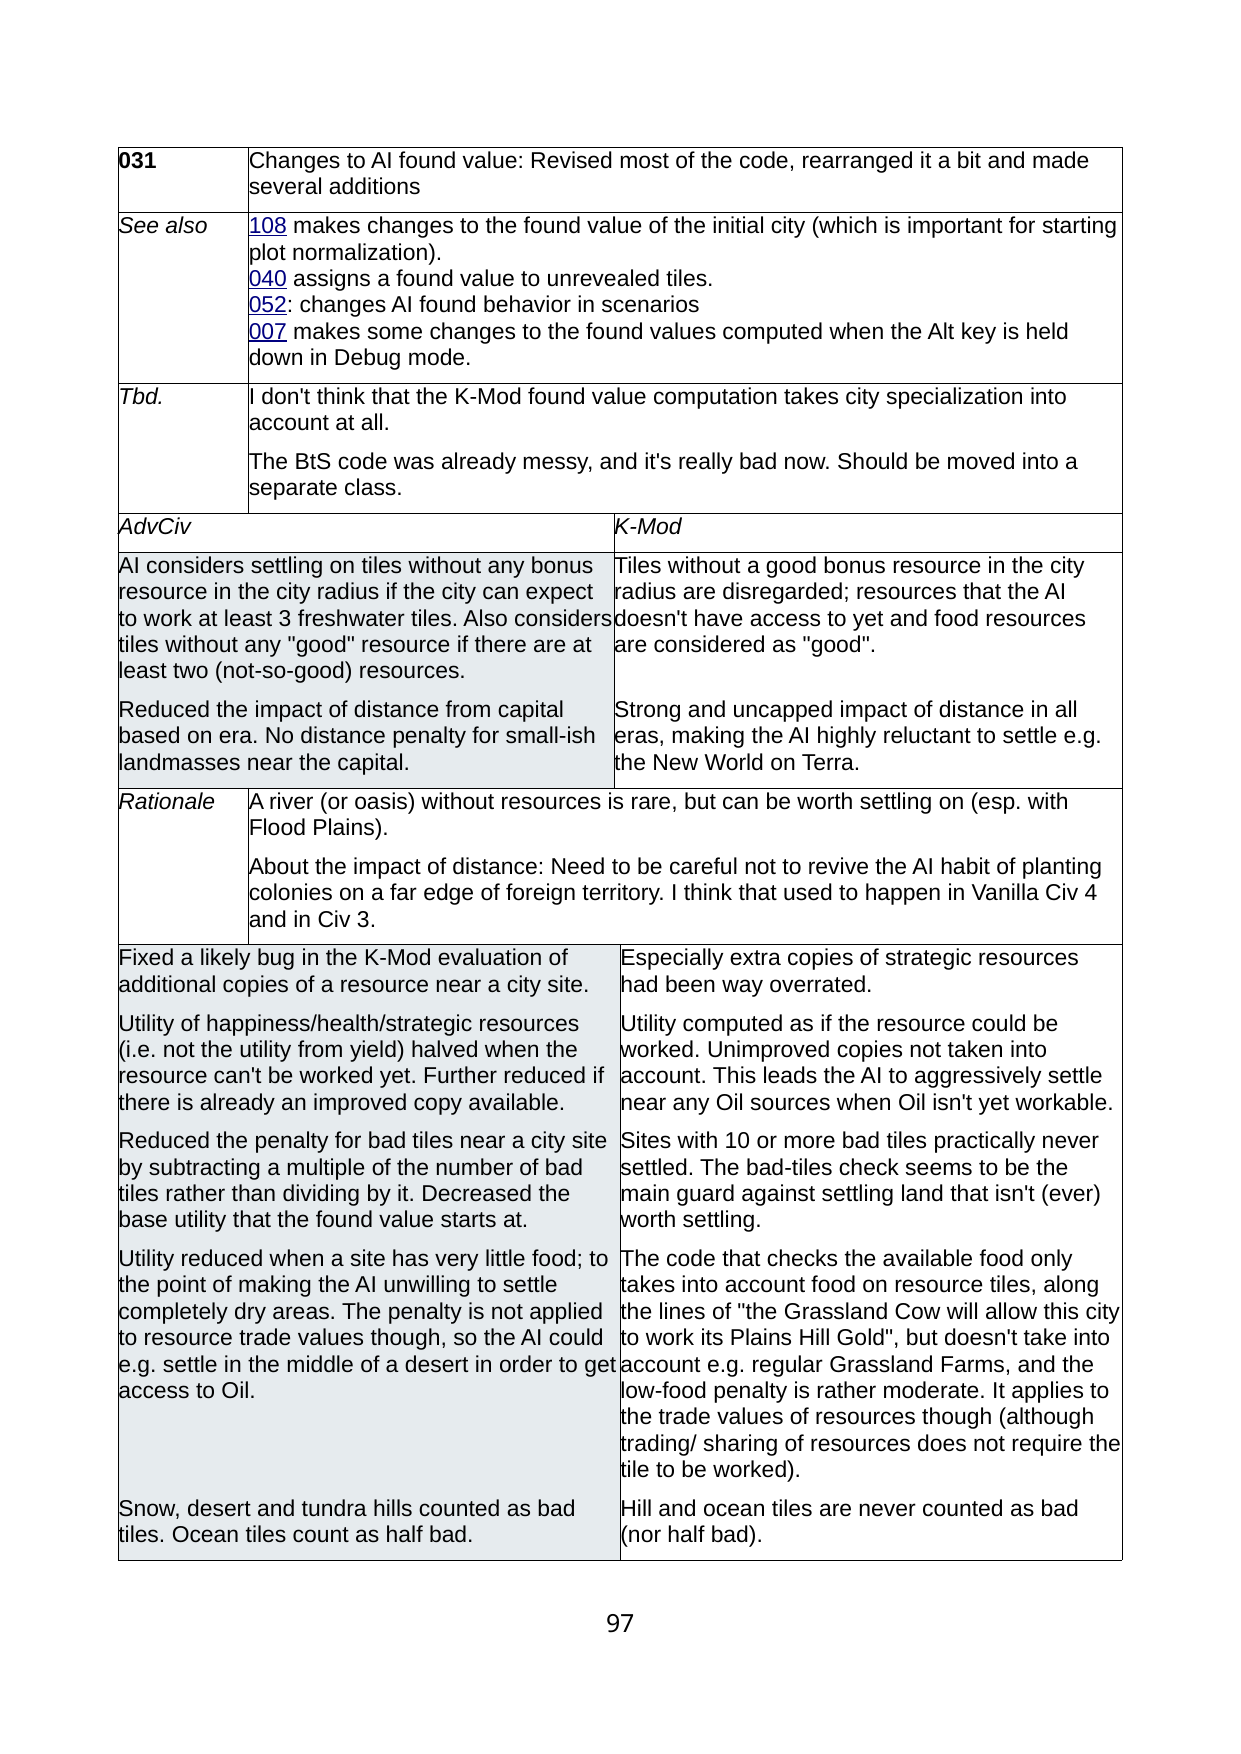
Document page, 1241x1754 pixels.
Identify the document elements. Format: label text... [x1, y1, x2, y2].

table_header 031 [119, 148, 248, 212]
table_cell Fixed a likely bug in the K-Mod evaluation of additional copies of a resource near a city site. Utility of happiness/health/strategic resources (i.e. not the utility from yield) halved when the resource can't be worked yet. Further reduced if there is already an improved copy available. Reduced the penalty for bad tiles near a city site by subtracting a multiple of the number of bad tiles rather than dividing by it. Decreased the base utility that the found value starts at. Utility reduced when a site has very little food; to the point of making the AI unwilling to settle completely dry areas. The penalty is not applied to resource trade values though, so the AI could e.g. settle in the middle of a desert in order to get access to Oil. Snow, desert and tundra hills counted as bad tiles. Ocean tiles count as half bad. [119, 945, 620, 1560]
table_cell I don't think that the K-Mod found value computation takes city specialization into account at all. The BtS code was already messy, and it's really bad now. Should be moved into a separate class. [249, 384, 1122, 513]
table_cell A river (or oasis) without resources is rare, but can be worth settling on (esp. with Flood Plains). About the impact of distance: Need to be careful not to revive the AI habit of planting colonies on a far edge of foreign territory. I think that used to happen in Vanilla Civ 4 and in Civ 3. [249, 789, 1122, 944]
table_cell See also [119, 213, 248, 383]
table_cell Especially extra copies of strategic resources had been way overrated. Utility computed as if the resource could be worked. Unimproved copies not taken into account. This leads the AI to aggressively settle near any Oil sources when Oil isn't yet workable. Sites with 10 or more bad tiles practically never settled. The bad-tiles check seems to be the main guard against settling land that isn't (ever) worth settling. The code that checks the available food only takes into account food on resource tiles, along the lines of "the Grassland Cow will allow this city to work its Plains Hill Gold", but doesn't take into account e.g. regular Grassland Farms, and the low-food penalty is rather moderate. It applies to the trade values of resources though (although trading/ sharing of resources does not require the tile to be worked). Hill and ocean tiles are never counted as bad (nor half bad). [621, 945, 1122, 1560]
table_cell Tbd. [119, 384, 248, 513]
table_cell 108 makes changes to the found value of the initial city (which is important for starting plot normalization). 040 assigns a found value to unrevealed tiles. 052: changes AI found behavior in scenarios 007 makes some changes to the found values computed when the Alt key is held down in Debug mode. [249, 213, 1122, 383]
table_cell AI considers settling on tiles without any bonus resource in the city radius if the city can expect to work at least 3 freshwater tiles. Also considers tiles without any "good" resource if there are at least two (not-so-good) resources. Reduced the impact of distance from capital based on era. No distance penalty for small-ish landmasses near the capital. [119, 553, 614, 788]
table_header Changes to AI found value: Revised most of the code, rearranged it a bit and made several additions [249, 148, 1122, 212]
table_cell K-Mod [615, 514, 1122, 552]
table_cell AdvCiv [119, 514, 614, 552]
table_cell Rationale [119, 789, 248, 944]
table_cell Tiles without a good bonus resource in the city radius are disregarded; resources that the AI doesn't have access to yet and food resources are considered as "good". Strong and uncapped impact of distance in all eras, making the AI highly reluctant to settle e.g. the New World on Terra. [615, 553, 1122, 788]
